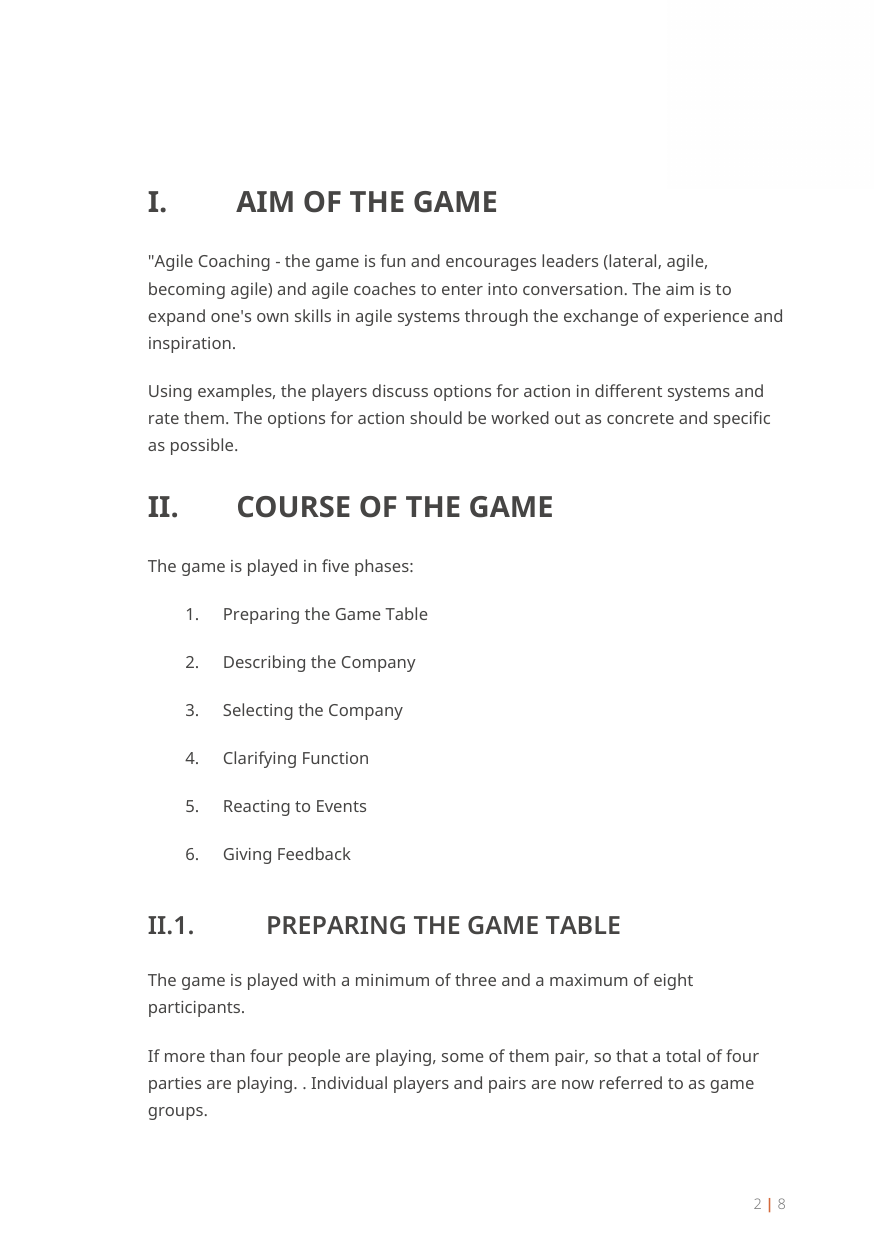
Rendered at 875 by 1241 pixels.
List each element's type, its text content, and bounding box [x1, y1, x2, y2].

text Using examples, the players discuss options for action in different systems and rate them. The options for action should be worked out as concrete and specific as possible. [148, 379, 786, 457]
subtitle Course of the Game [148, 486, 786, 526]
list Reacting to Events [185, 794, 786, 817]
subtitle Preparing the Game Table [148, 907, 786, 941]
text If more than four people are playing, some of them pair, so that a total of four parties are playing. . Individual players and pairs are now referred to as game groups. [148, 1044, 786, 1121]
subtitle Aim of the game [148, 181, 786, 221]
text The game is played in five phases: [148, 554, 786, 577]
list Clarifying Function [185, 747, 786, 769]
list Giving Feedback [185, 843, 786, 865]
text The game is played with a minimum of three and a maximum of eight participants. [148, 969, 786, 1019]
list Preparing the Game Table [185, 602, 786, 625]
text "Agile Coaching - the game is fun and encourages leaders (lateral, agile, becoming agile) and agile coaches to enter into conversation. The aim is to expand one's own skills in agile systems through the exchange of experience and inspiration. [148, 250, 786, 354]
picture [667, 0, 874, 189]
list Selecting the Company [185, 698, 786, 721]
list Describing the Company [185, 651, 786, 673]
